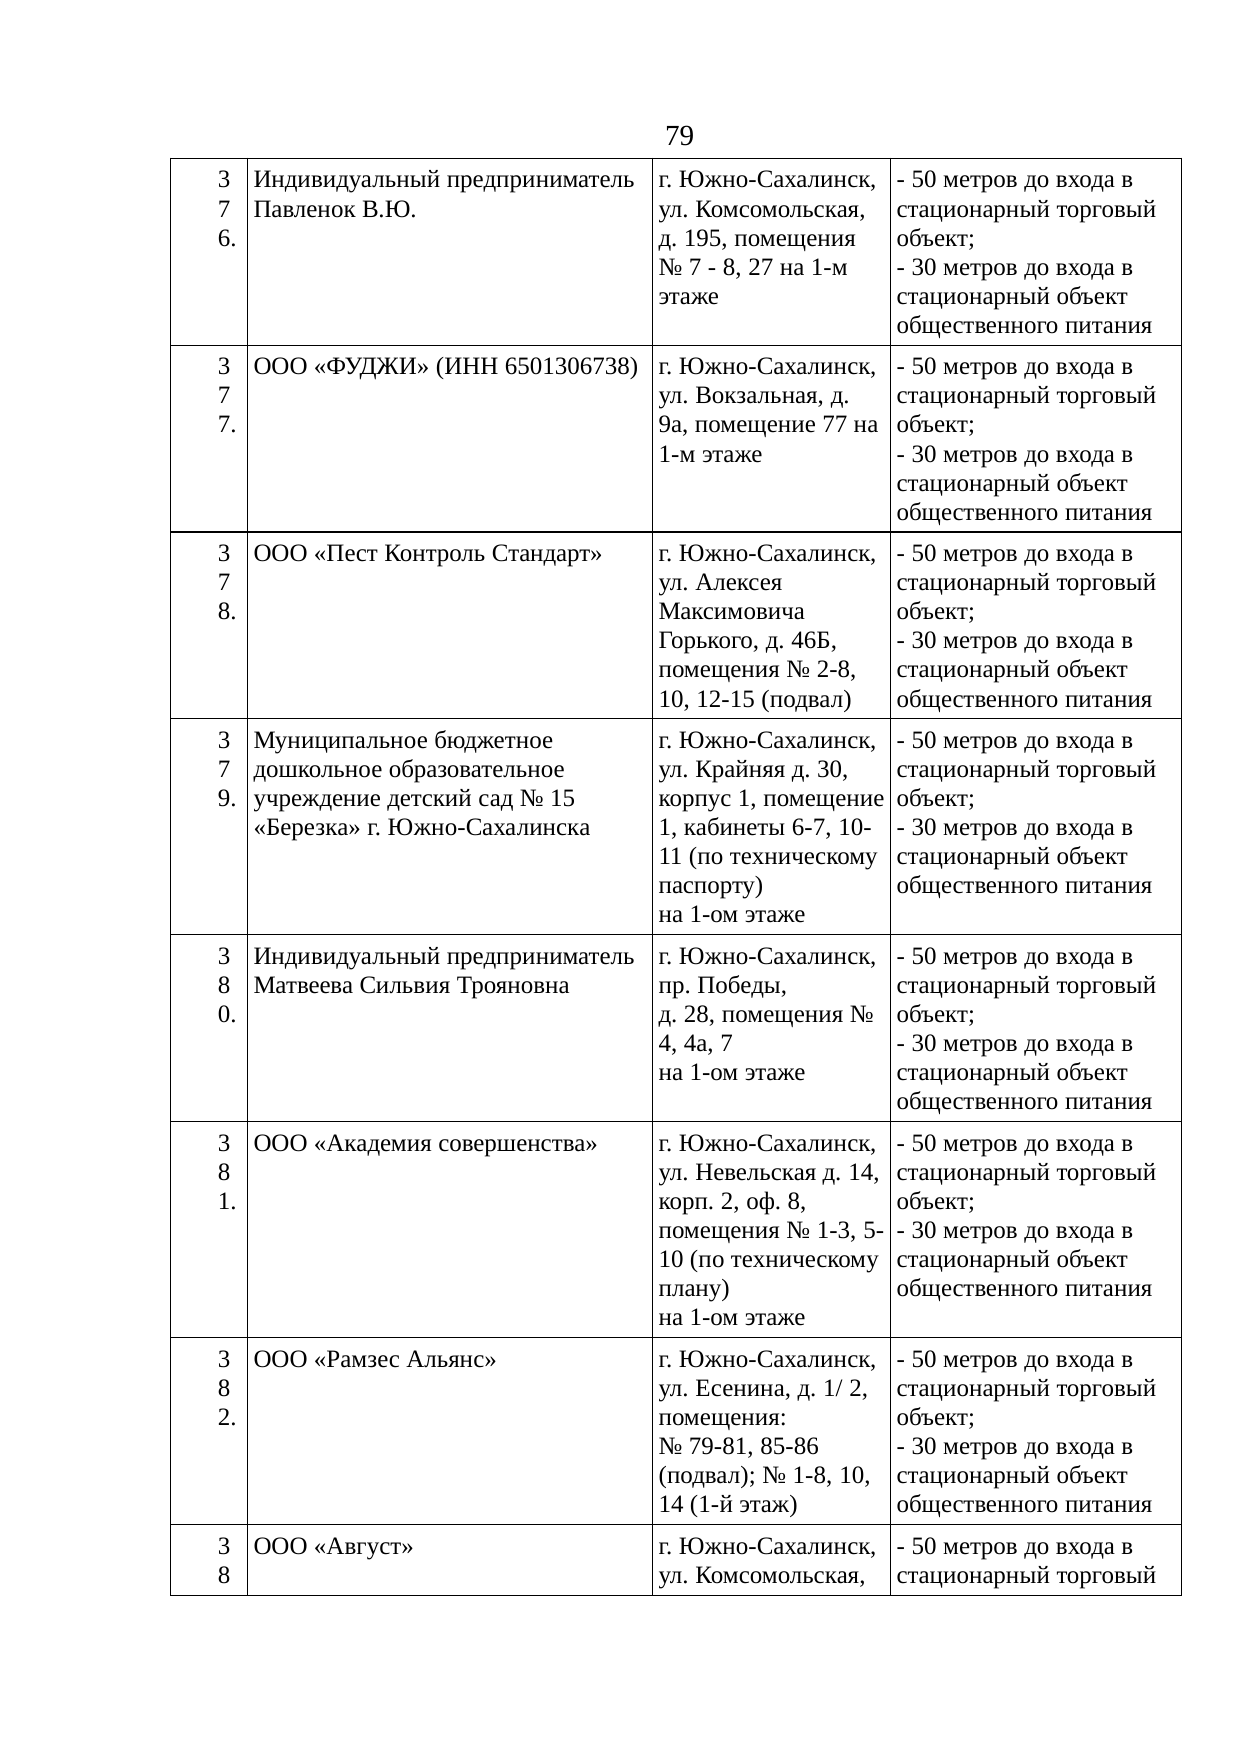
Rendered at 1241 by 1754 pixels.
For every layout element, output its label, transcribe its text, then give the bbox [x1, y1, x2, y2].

table_cell г. Южно-Сахалинск, ул. Алексея Максимовича Горького, д. 46Б, помещения № 2-8, 10, 12-15 (подвал) [653, 533, 890, 718]
table_cell [171, 1338, 247, 1524]
table_cell ООО «ФУДЖИ» (ИНН 6501306738) [248, 346, 652, 531]
table_cell ООО «Август» [248, 1525, 652, 1594]
table_cell [171, 935, 247, 1121]
table_cell [171, 719, 247, 934]
table_cell - 50 метров до входа в стационарный торговый объект; - 30 метров до входа в стационарный объект общественного питания [891, 533, 1181, 718]
table_cell г. Южно-Сахалинск, пр. Победы, д. 28, помещения № 4, 4а, 7 на 1-ом этаже [653, 935, 890, 1121]
table_cell [171, 159, 247, 344]
table_cell ООО «Академия совершенства» [248, 1122, 652, 1337]
table_cell - 50 метров до входа в стационарный торговый объект; - 30 метров до входа в стационарный объект общественного питания [891, 935, 1181, 1121]
table_cell [171, 1525, 247, 1594]
table_cell г. Южно-Сахалинск, ул. Комсомольская, [653, 1525, 890, 1594]
table_cell - 50 метров до входа в стационарный торговый объект; - 30 метров до входа в стационарный объект общественного питания [891, 159, 1181, 344]
table_cell г. Южно-Сахалинск, ул. Крайняя д. 30, корпус 1, помещение 1, кабинеты 6-7, 10-11 (по техническому паспорту) на 1-ом этаже [653, 719, 890, 934]
table_cell [171, 533, 247, 718]
table_cell - 50 метров до входа в стационарный торговый объект; - 30 метров до входа в стационарный объект общественного питания [891, 346, 1181, 531]
table_cell ООО «Рамзес Альянс» [248, 1338, 652, 1524]
table_cell ООО «Пест Контроль Стандарт» [248, 533, 652, 718]
table_cell г. Южно-Сахалинск, ул. Комсомольская, д. 195, помещения № 7 - 8, 27 на 1-м этаже [653, 159, 890, 344]
table_cell г. Южно-Сахалинск, ул. Невельская д. 14, корп. 2, оф. 8, помещения № 1-3, 5-10 (по техническому плану) на 1-ом этаже [653, 1122, 890, 1337]
table_cell - 50 метров до входа в стационарный торговый [891, 1525, 1181, 1594]
table_cell Муниципальное бюджетное дошкольное образовательное учреждение детский сад № 15 «Березка» г. Южно-Сахалинска [248, 719, 652, 934]
table_cell Индивидуальный предприниматель Матвеева Сильвия Трояновна [248, 935, 652, 1121]
table_cell Индивидуальный предприниматель Павленок В.Ю. [248, 159, 652, 344]
table_cell [171, 346, 247, 531]
table_cell [171, 1122, 247, 1337]
table_cell - 50 метров до входа в стационарный торговый объект; - 30 метров до входа в стационарный объект общественного питания [891, 1122, 1181, 1337]
table_cell - 50 метров до входа в стационарный торговый объект; - 30 метров до входа в стационарный объект общественного питания [891, 1338, 1181, 1524]
table_cell г. Южно-Сахалинск, ул. Есенина, д. 1/ 2, помещения: № 79-81, 85-86 (подвал); № 1-8, 10, 14 (1-й этаж) [653, 1338, 890, 1524]
table_cell г. Южно-Сахалинск, ул. Вокзальная, д. 9а, помещение 77 на 1-м этаже [653, 346, 890, 531]
table_cell - 50 метров до входа в стационарный торговый объект; - 30 метров до входа в стационарный объект общественного питания [891, 719, 1181, 934]
